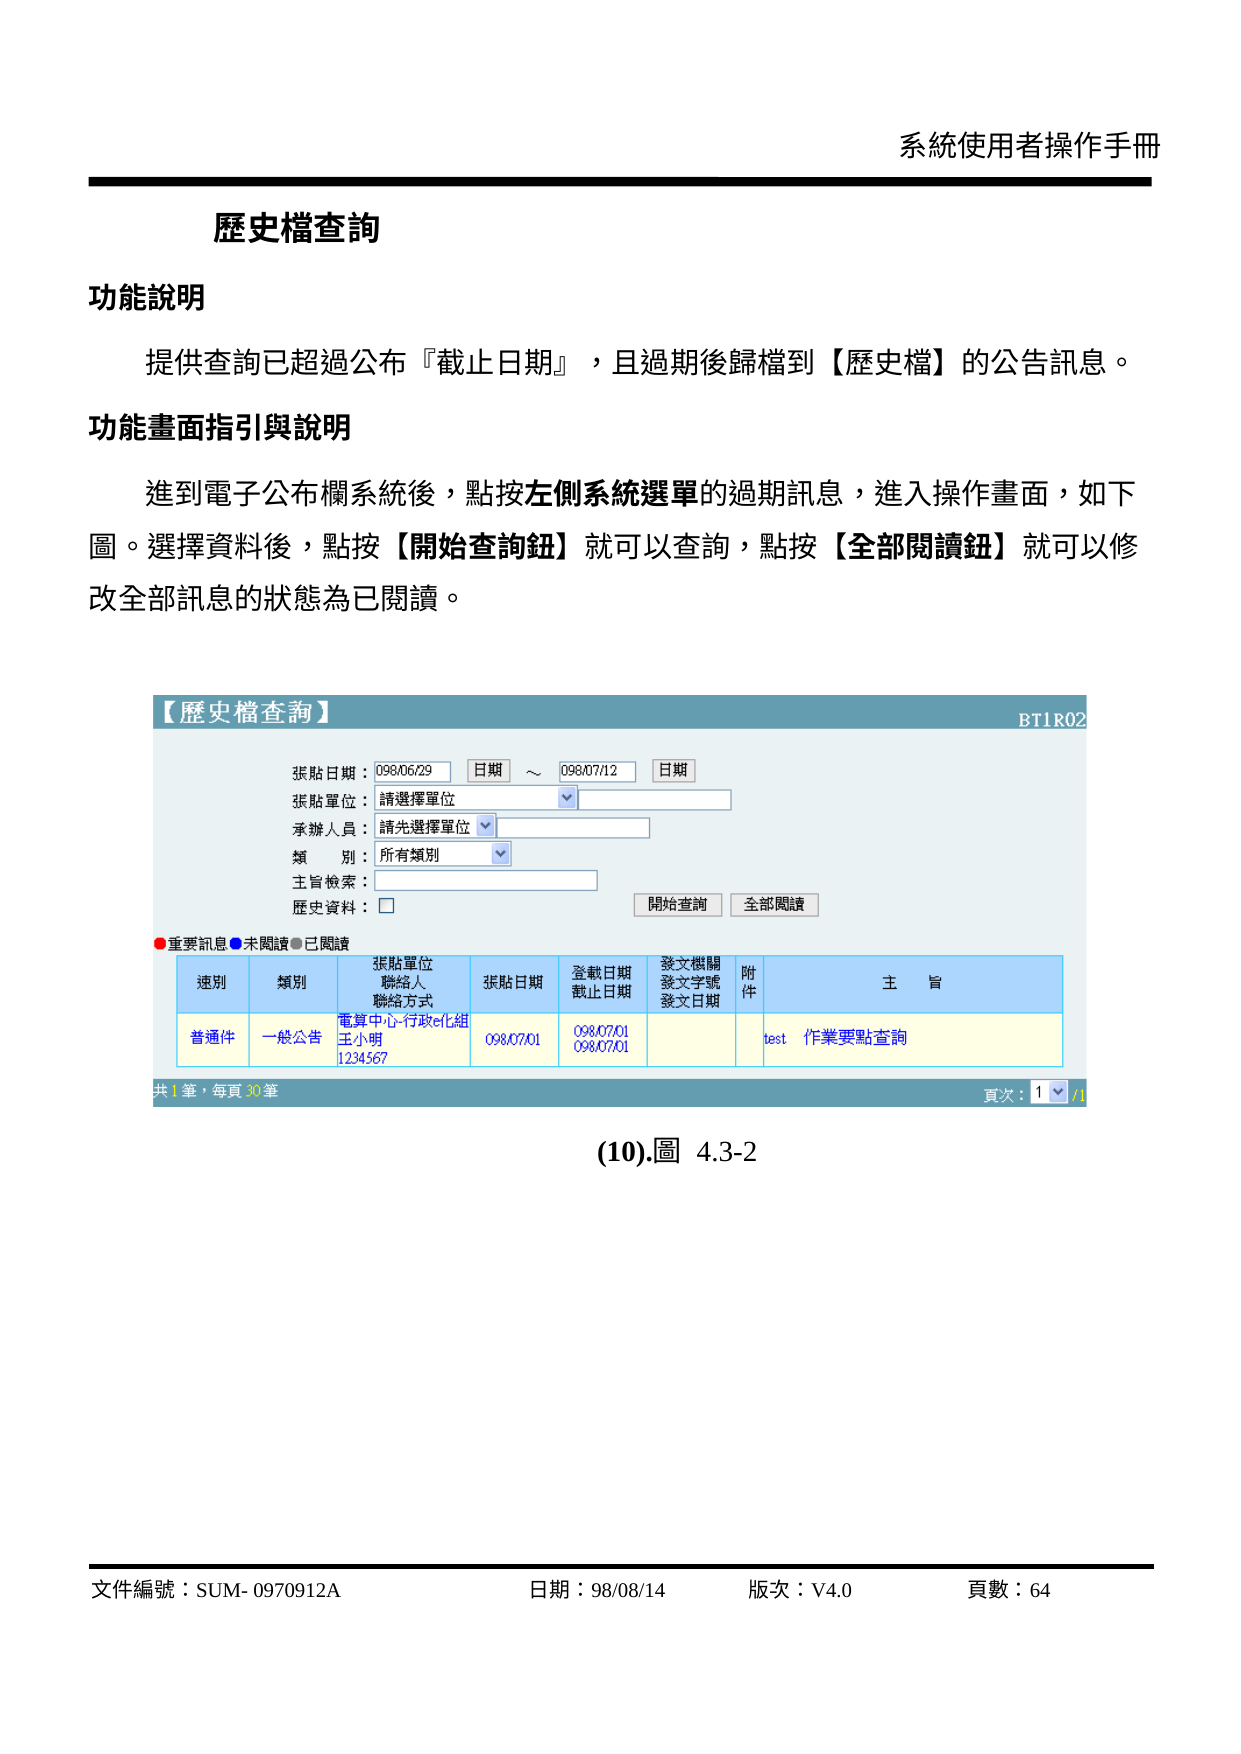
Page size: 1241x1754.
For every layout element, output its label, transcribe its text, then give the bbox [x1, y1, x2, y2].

text 進到電子公布欄系統後，點按左側系統選單的過期訊息，進入操作畫面，如下圖。選擇資料後，點按【開始查詢鈕】就可以查詢，點按【全部閱讀鈕】就可以修改全部訊息的狀態為已閱讀。 [89, 470, 1152, 618]
subtitle 圖 4.3‑2 [202, 1127, 1152, 1170]
text 提供查詢已超過公布『截止日期』，且過期後歸檔到【歷史檔】的公告訊息。 [89, 340, 1152, 382]
subtitle 功能說明 [89, 274, 1152, 317]
subtitle 功能畫面指引與說明 [89, 405, 1152, 447]
subtitle 歷史檔查詢 [214, 202, 1152, 250]
